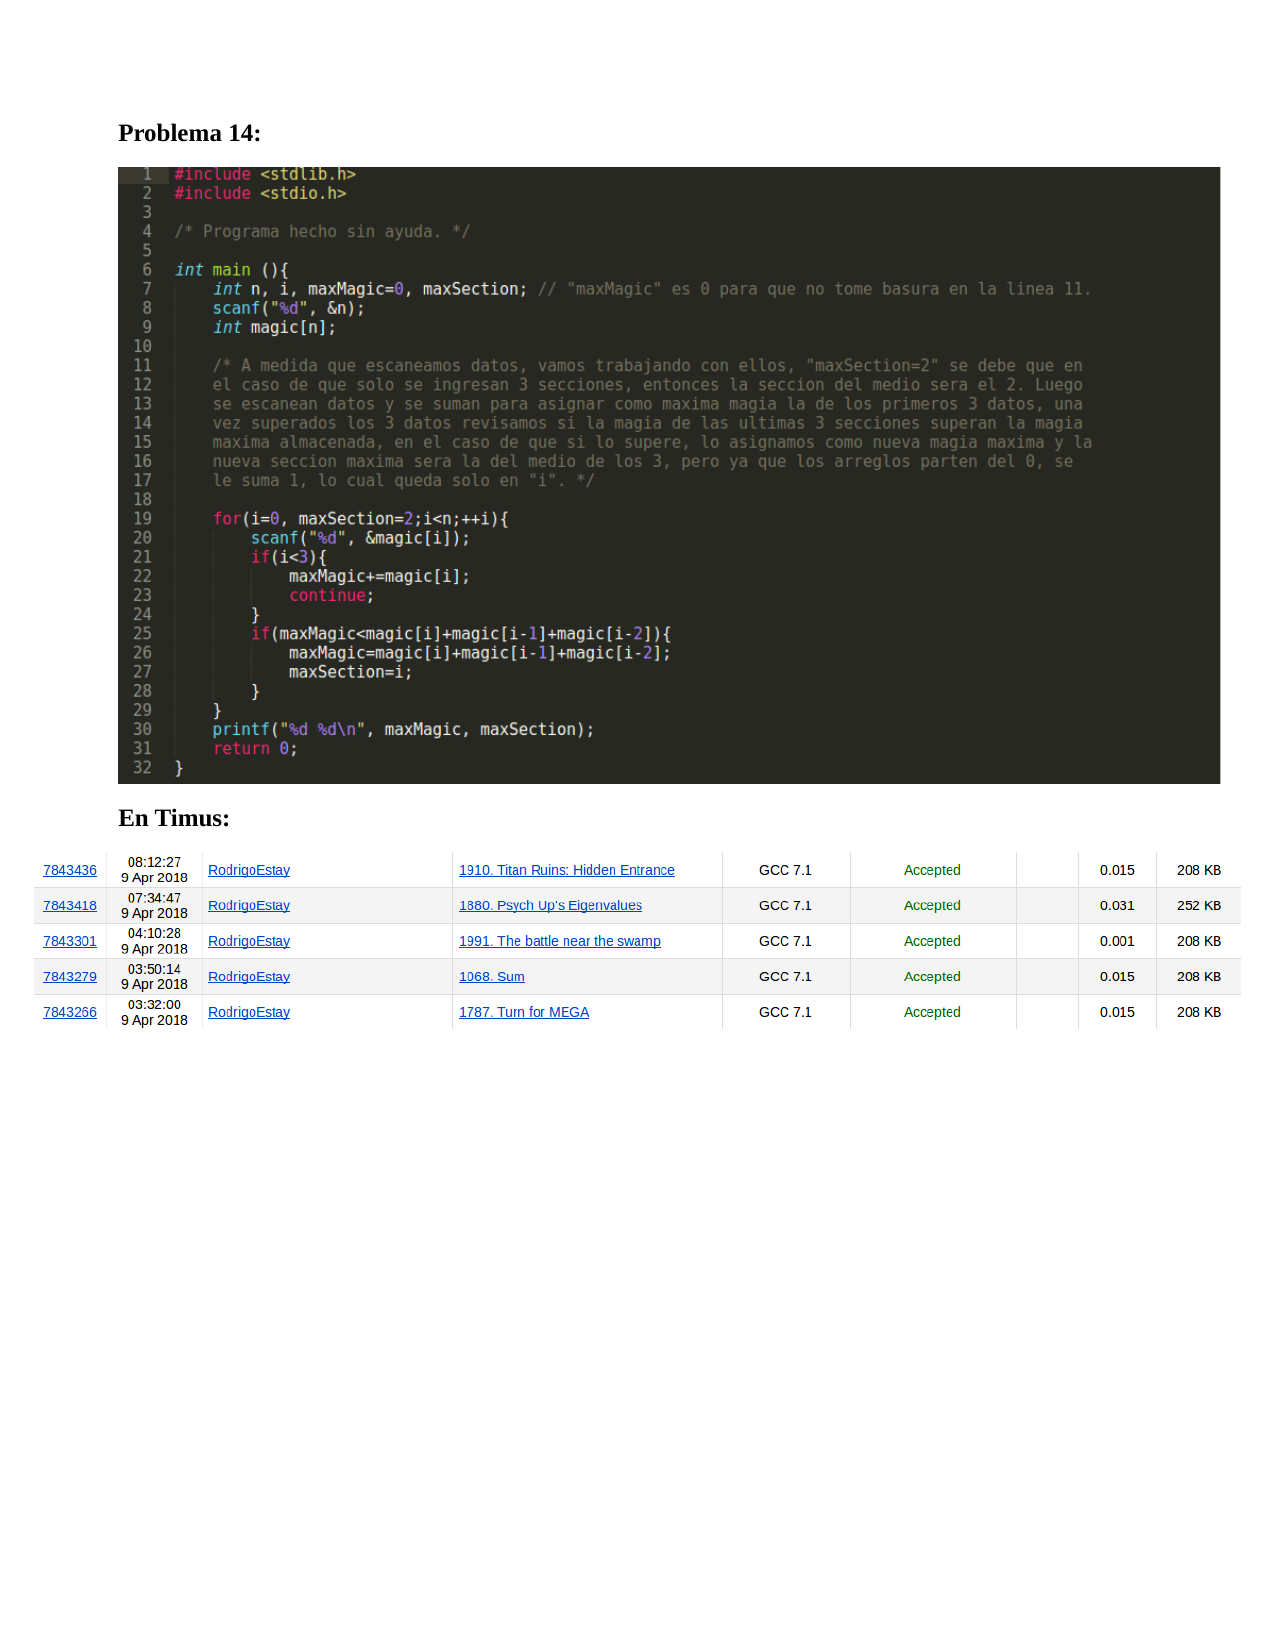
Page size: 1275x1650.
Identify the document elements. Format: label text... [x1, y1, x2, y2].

text Problema 14: [118, 118, 1157, 147]
picture [118, 167, 1221, 784]
picture [34, 852, 1241, 1029]
text En Timus: [118, 803, 1157, 832]
